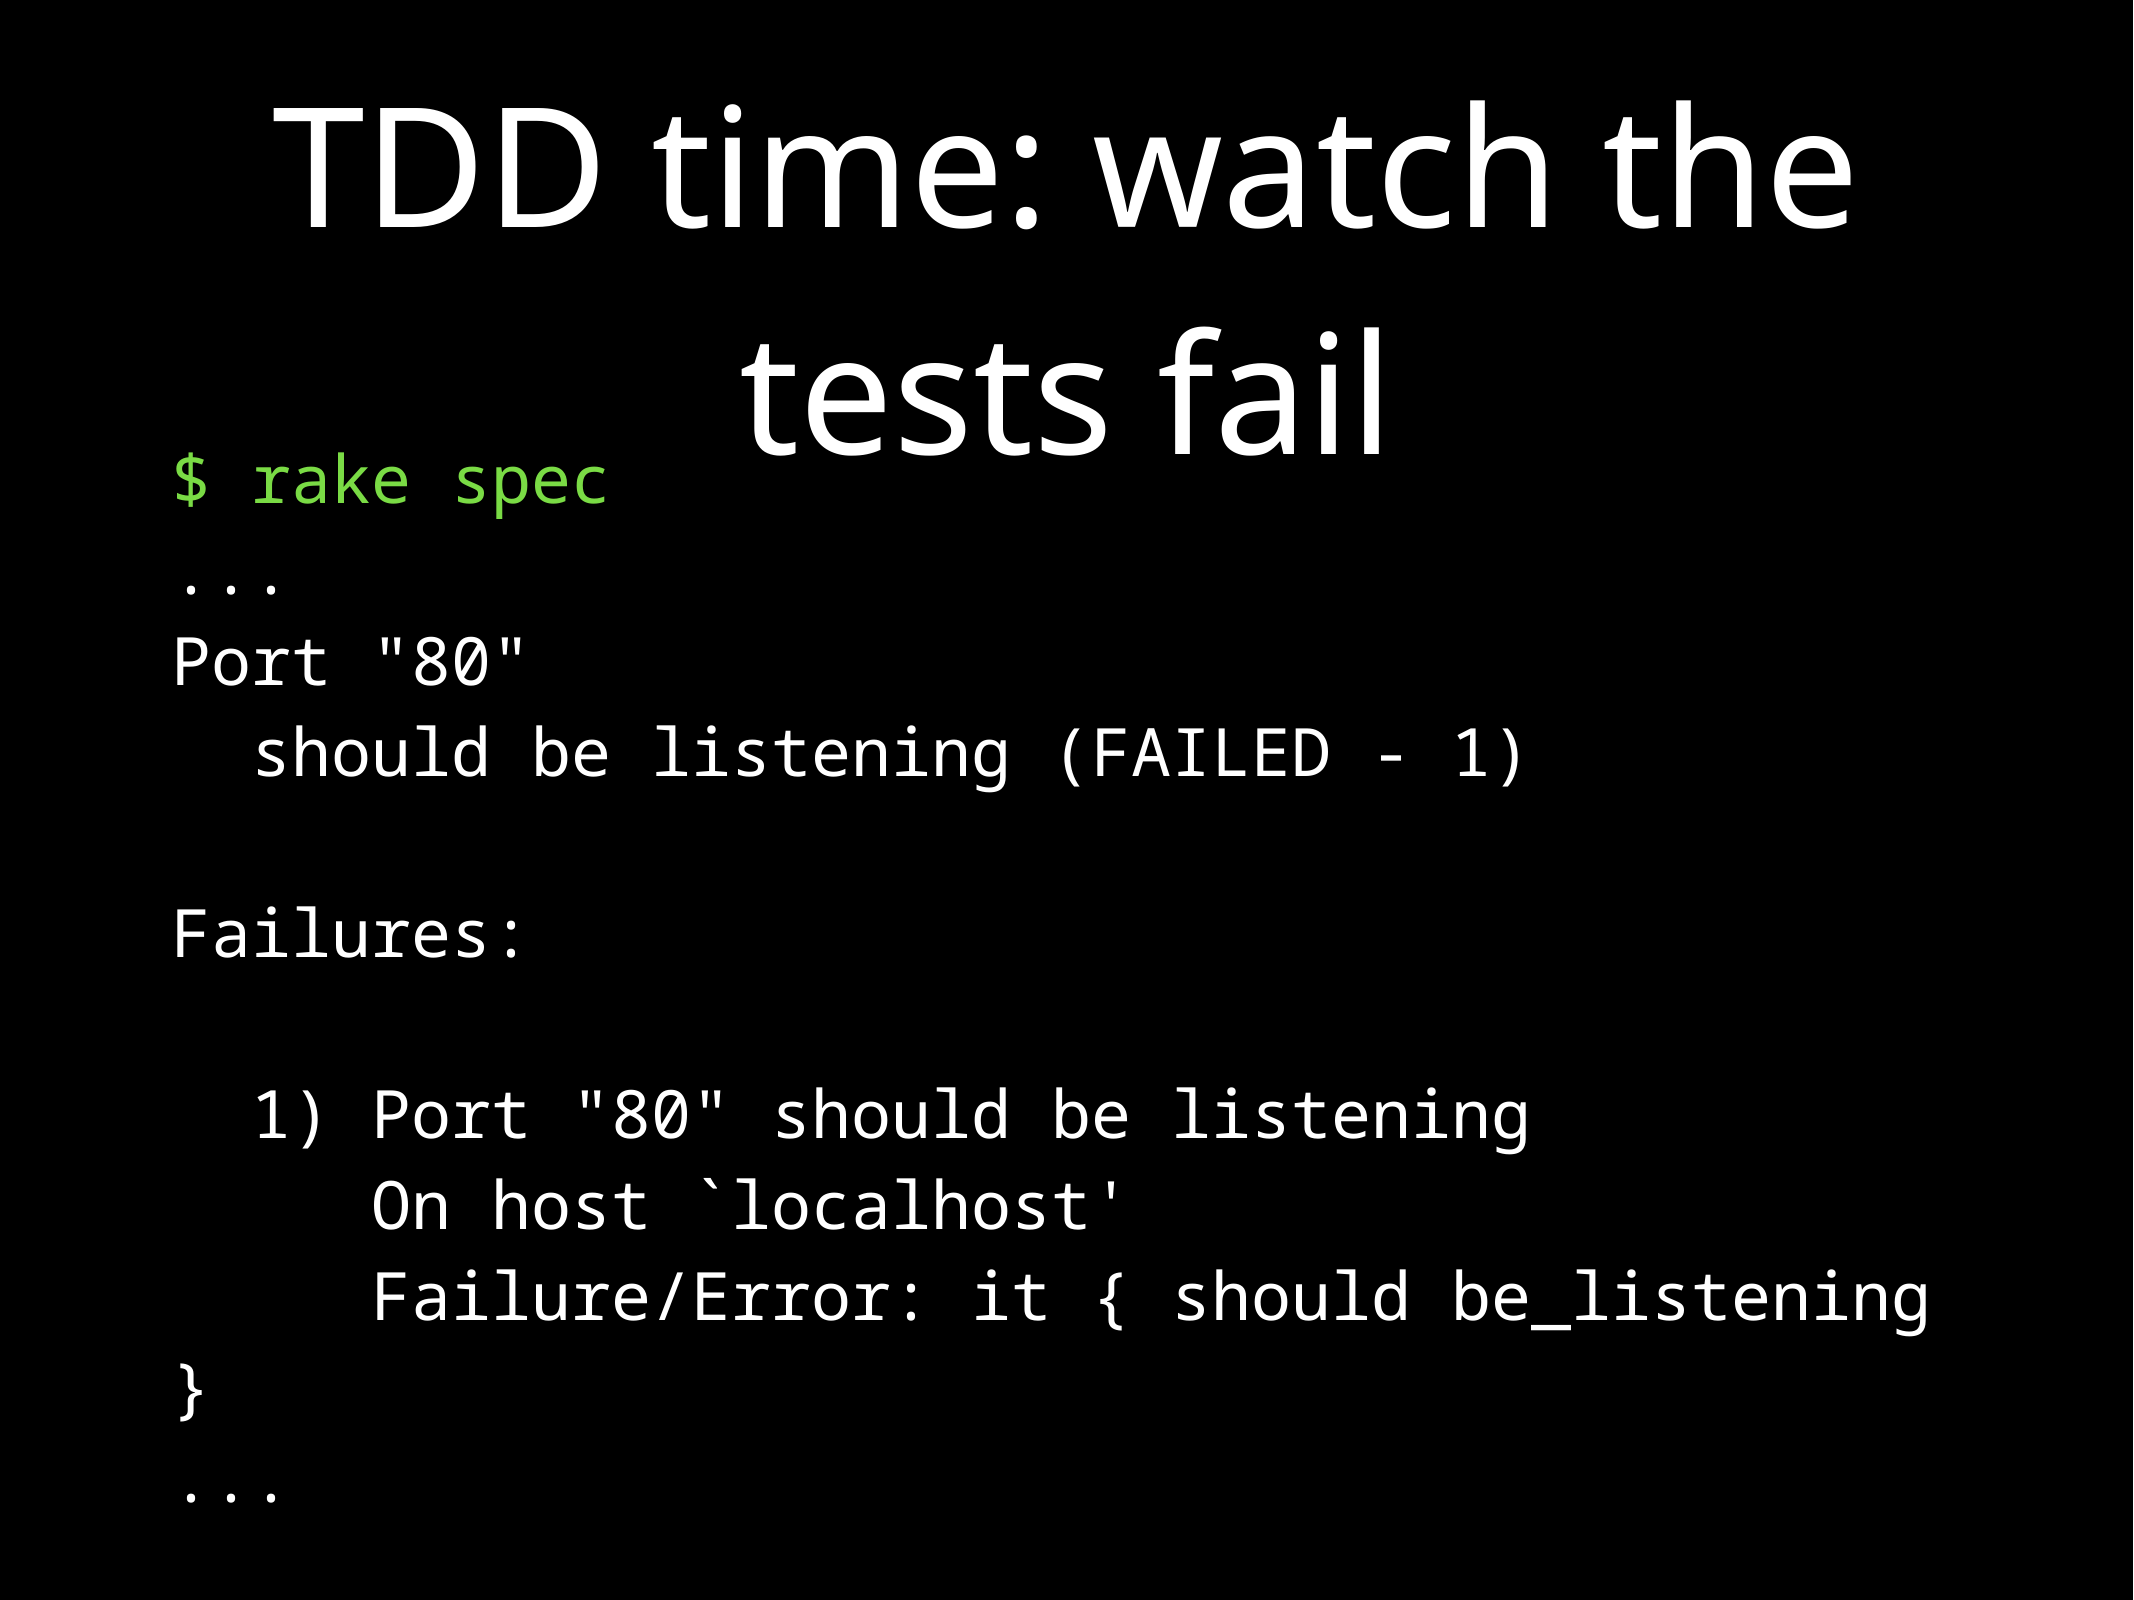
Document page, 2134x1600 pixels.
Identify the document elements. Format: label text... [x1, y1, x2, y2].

text_box $ rake spec ... Port "80" should be listening (FAILED - 1) Failures: 1) Port "80" should be listening On host `localhost' Failure/Error: it { should be_listening } ... [156, 425, 1978, 1457]
text_box TDD time: watch the tests fail [156, 41, 1978, 425]
